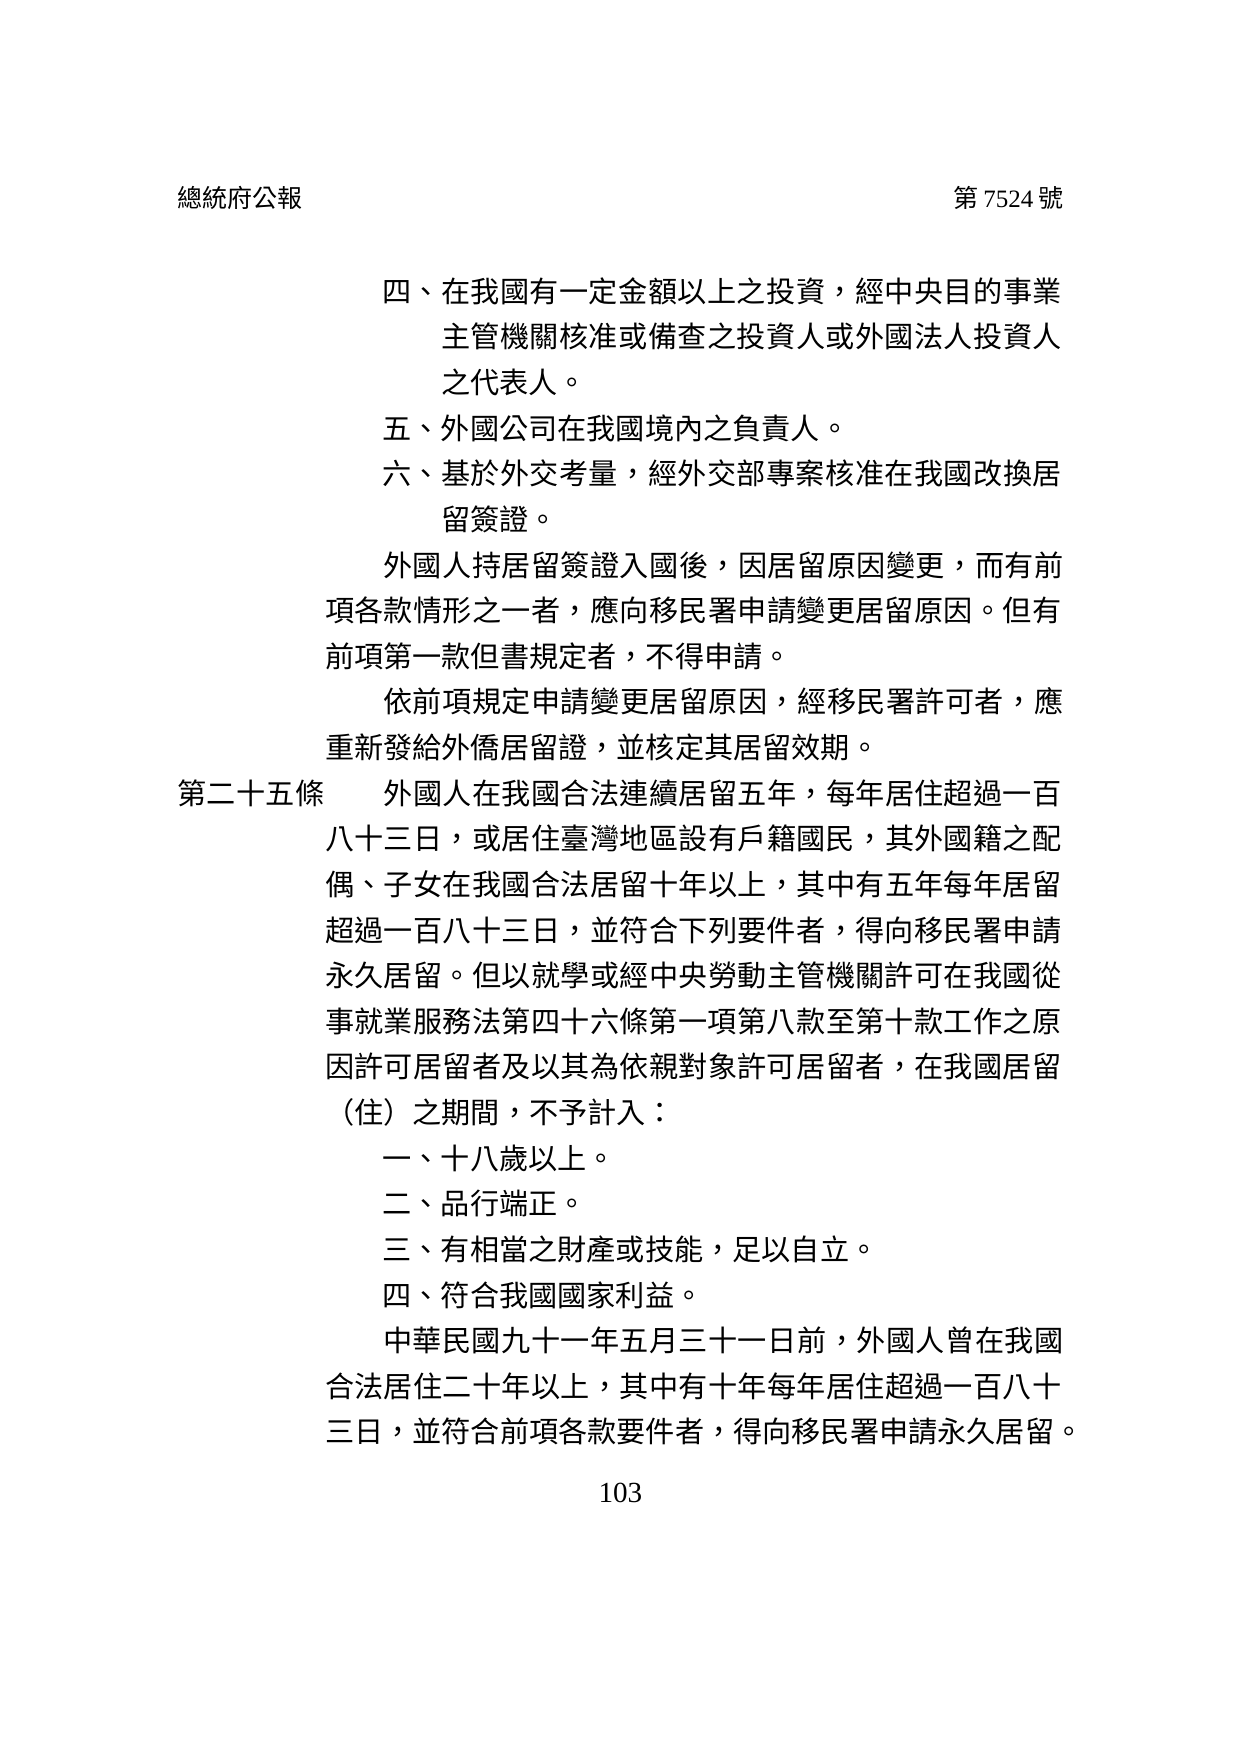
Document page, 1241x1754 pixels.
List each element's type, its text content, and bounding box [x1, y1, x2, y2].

text 三、有相當之財產或技能，足以自立。 [382, 1224, 1063, 1269]
text 四、 在我國有一定金額以上之投資，經中央目的事業主管機關核准或備查之投資人或外國法人投資人之代表人。 [382, 266, 1063, 403]
text 中華民國九十一年五月三十一日前，外國人曾在我國合法居住二十年以上，其中有十年每年居住超過一百八十三日，並符合前項各款要件者，得向移民署申請永久居留。 [325, 1315, 1063, 1452]
text 二、品行端正。 [382, 1178, 1063, 1224]
text 四、符合我國國家利益。 [382, 1269, 1063, 1315]
text 一、十八歲以上。 [382, 1133, 1063, 1178]
text 五、外國公司在我國境內之負責人。 [382, 403, 1063, 448]
text 外國人持居留簽證入國後，因居留原因變更，而有前項各款情形之一者，應向移民署申請變更居留原因。但有前項第一款但書規定者，不得申請。 [325, 539, 1063, 676]
text 依前項規定申請變更居留原因，經移民署許可者，應重新發給外僑居留證，並核定其居留效期。 [325, 676, 1063, 768]
text 第二十五條 外國人在我國合法連續居留五年，每年居住超過一百八十三日，或居住臺灣地區設有戶籍國民，其外國籍之配偶、子女在我國合法居留十年以上，其中有五年每年居留超過一百八十三日，並符合下列要件者，得向移民署申請永久居留。但以就學或經中央勞動主管機關許可在我國從事就業服務法第四十六條第一項第八款至第十款工作之原因許可居留者及以其為依親對象許可居留者，在我國居留（住）之期間，不予計入： [177, 768, 1063, 1133]
text 六、 基於外交考量，經外交部專案核准在我國改換居留簽證。 [382, 448, 1063, 539]
